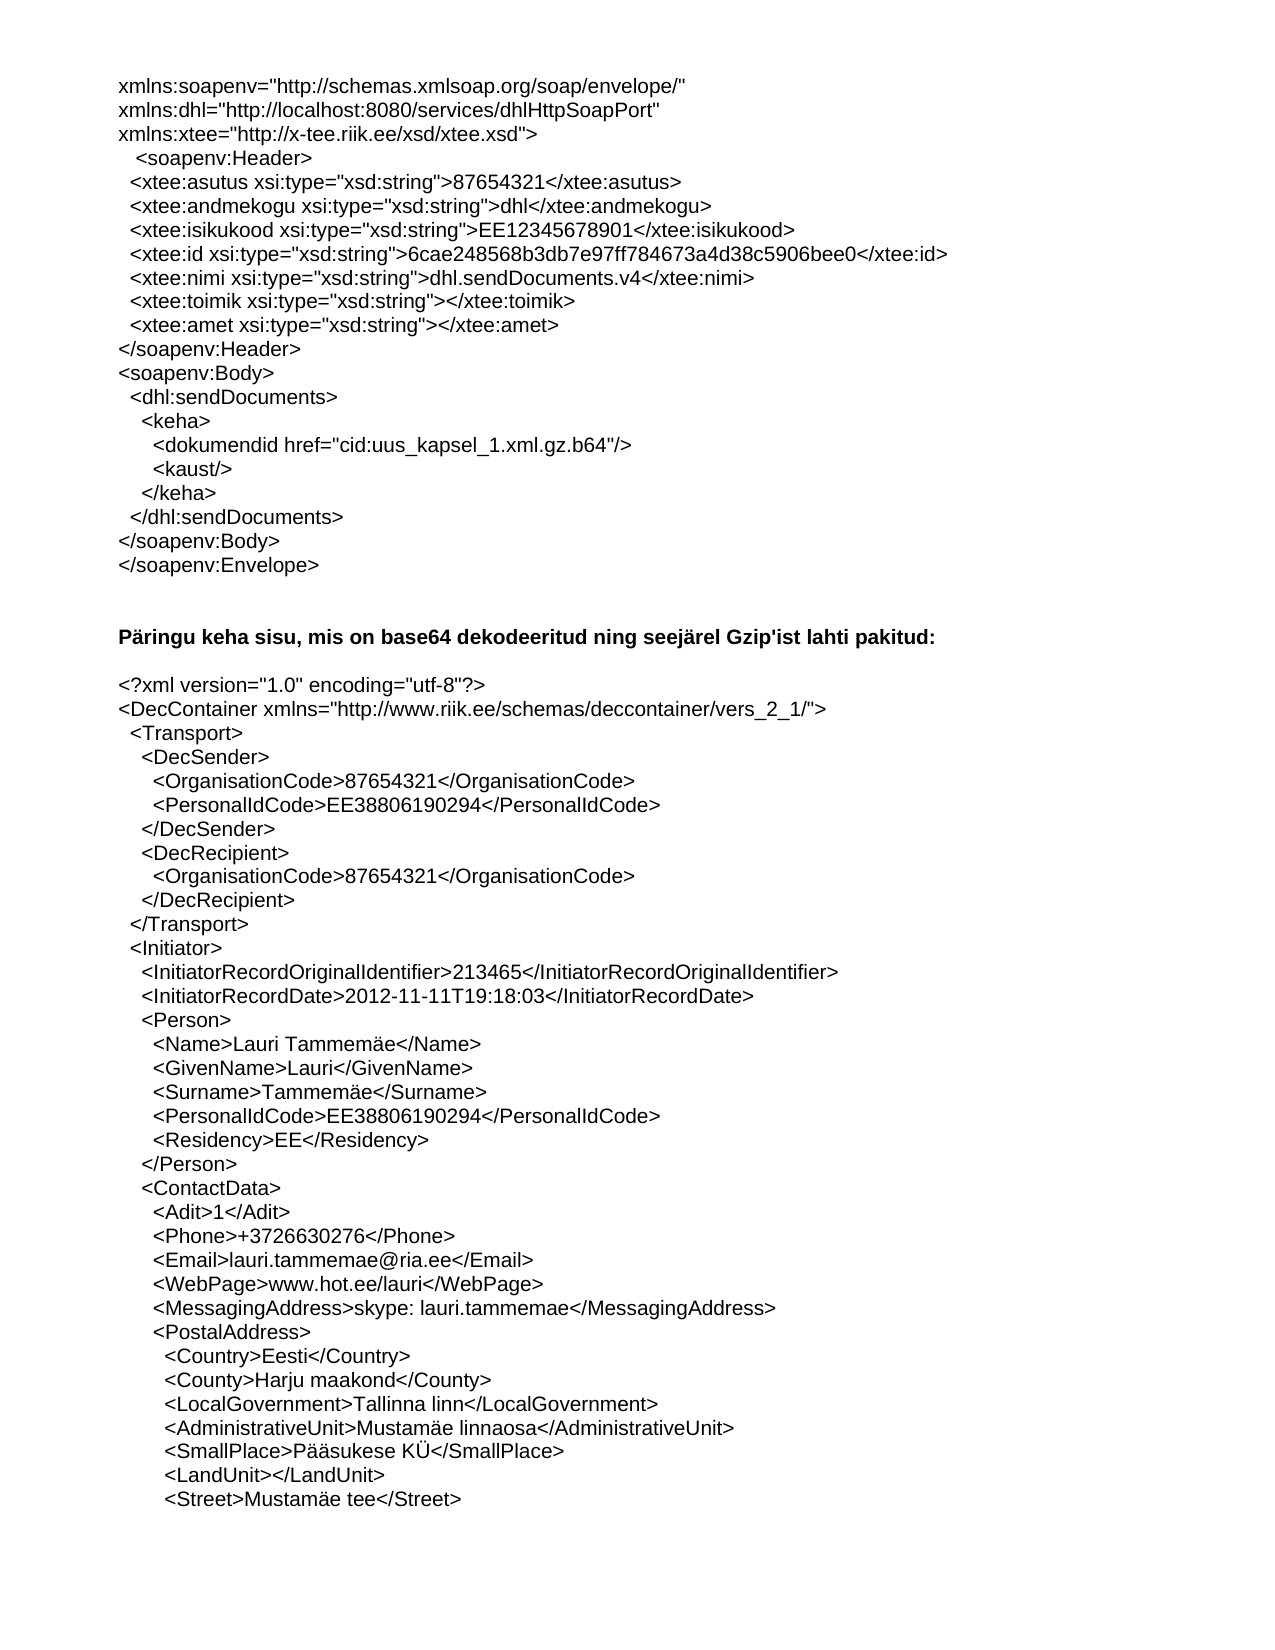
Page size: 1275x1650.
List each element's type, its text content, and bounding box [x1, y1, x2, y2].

text </DecSender> [118, 816, 1157, 840]
text </soapenv:Header> [118, 337, 1157, 361]
text <Country>Eesti</Country> [118, 1343, 1157, 1367]
text <WebPage>www.hot.ee/lauri</WebPage> [118, 1272, 1157, 1296]
text <PersonalIdCode>EE38806190294</PersonalIdCode> [118, 1104, 1157, 1128]
text </DecRecipient> [118, 888, 1157, 912]
text <xtee:andmekogu xsi:type="xsd:string">dhl</xtee:andmekogu> [118, 193, 1157, 217]
text <soapenv:Body> [118, 361, 1157, 385]
text <xtee:toimik xsi:type="xsd:string"></xtee:toimik> [118, 289, 1157, 313]
text <PostalAddress> [118, 1319, 1157, 1343]
text <AdministrativeUnit>Mustamäe linnaosa</AdministrativeUnit> [118, 1415, 1157, 1439]
text xmlns:xtee="http://x-tee.riik.ee/xsd/xtee.xsd"> [118, 122, 1157, 146]
text <MessagingAddress>skype: lauri.tammemae</MessagingAddress> [118, 1296, 1157, 1319]
text <Email>lauri.tammemae@ria.ee</Email> [118, 1248, 1157, 1272]
text <dhl:sendDocuments> [118, 385, 1157, 409]
text </keha> [118, 481, 1157, 505]
text <GivenName>Lauri</GivenName> [118, 1056, 1157, 1080]
text <DecRecipient> [118, 840, 1157, 864]
text <xtee:id xsi:type="xsd:string">6cae248568b3db7e97ff784673a4d38c5906bee0</xtee:id> [118, 241, 1157, 265]
text Päringu keha sisu, mis on base64 dekodeeritud ning seejärel Gzip'ist lahti pakitud: [118, 625, 1157, 649]
text <xtee:nimi xsi:type="xsd:string">dhl.sendDocuments.v4</xtee:nimi> [118, 265, 1157, 289]
text <Adit>1</Adit> [118, 1200, 1157, 1224]
text </Transport> [118, 912, 1157, 936]
text xmlns:dhl="http://localhost:8080/services/dhlHttpSoapPort" [118, 98, 1157, 122]
text </Person> [118, 1152, 1157, 1176]
text <Phone>+3726630276</Phone> [118, 1224, 1157, 1248]
text </soapenv:Body> [118, 529, 1157, 553]
text <OrganisationCode>87654321</OrganisationCode> [118, 768, 1157, 792]
text xmlns:soapenv="http://schemas.xmlsoap.org/soap/envelope/" [118, 74, 1157, 98]
text <kaust/> [118, 457, 1157, 481]
text <Transport> [118, 721, 1157, 744]
text <Name>Lauri Tammemäe</Name> [118, 1032, 1157, 1056]
text </soapenv:Envelope> [118, 553, 1157, 577]
text </dhl:sendDocuments> [118, 505, 1157, 529]
text <Residency>EE</Residency> [118, 1128, 1157, 1152]
text <InitiatorRecordOriginalIdentifier>213465</InitiatorRecordOriginalIdentifier> [118, 960, 1157, 984]
text <InitiatorRecordDate>2012-11-11T19:18:03</InitiatorRecordDate> [118, 984, 1157, 1008]
text <soapenv:Header> [118, 146, 1157, 169]
text <Initiator> [118, 936, 1157, 960]
text <SmallPlace>Pääsukese KÜ</SmallPlace> [118, 1439, 1157, 1463]
text <OrganisationCode>87654321</OrganisationCode> [118, 864, 1157, 888]
text <ContactData> [118, 1176, 1157, 1200]
text <xtee:isikukood xsi:type="xsd:string">EE12345678901</xtee:isikukood> [118, 217, 1157, 241]
text <Surname>Tammemäe</Surname> [118, 1080, 1157, 1104]
text <xtee:asutus xsi:type="xsd:string">87654321</xtee:asutus> [118, 169, 1157, 193]
text <LocalGovernment>Tallinna linn</LocalGovernment> [118, 1391, 1157, 1415]
text <LandUnit></LandUnit> [118, 1463, 1157, 1487]
text <Street>Mustamäe tee</Street> [118, 1487, 1157, 1511]
text <dokumendid href="cid:uus_kapsel_1.xml.gz.b64"/> [118, 433, 1157, 457]
text <Person> [118, 1008, 1157, 1032]
text <PersonalIdCode>EE38806190294</PersonalIdCode> [118, 792, 1157, 816]
text <DecSender> [118, 744, 1157, 768]
text <xtee:amet xsi:type="xsd:string"></xtee:amet> [118, 313, 1157, 337]
text <County>Harju maakond</County> [118, 1367, 1157, 1391]
text <keha> [118, 409, 1157, 433]
text <DecContainer xmlns="http://www.riik.ee/schemas/deccontainer/vers_2_1/"> [118, 697, 1157, 721]
text <?xml version="1.0" encoding="utf-8"?> [118, 673, 1157, 697]
